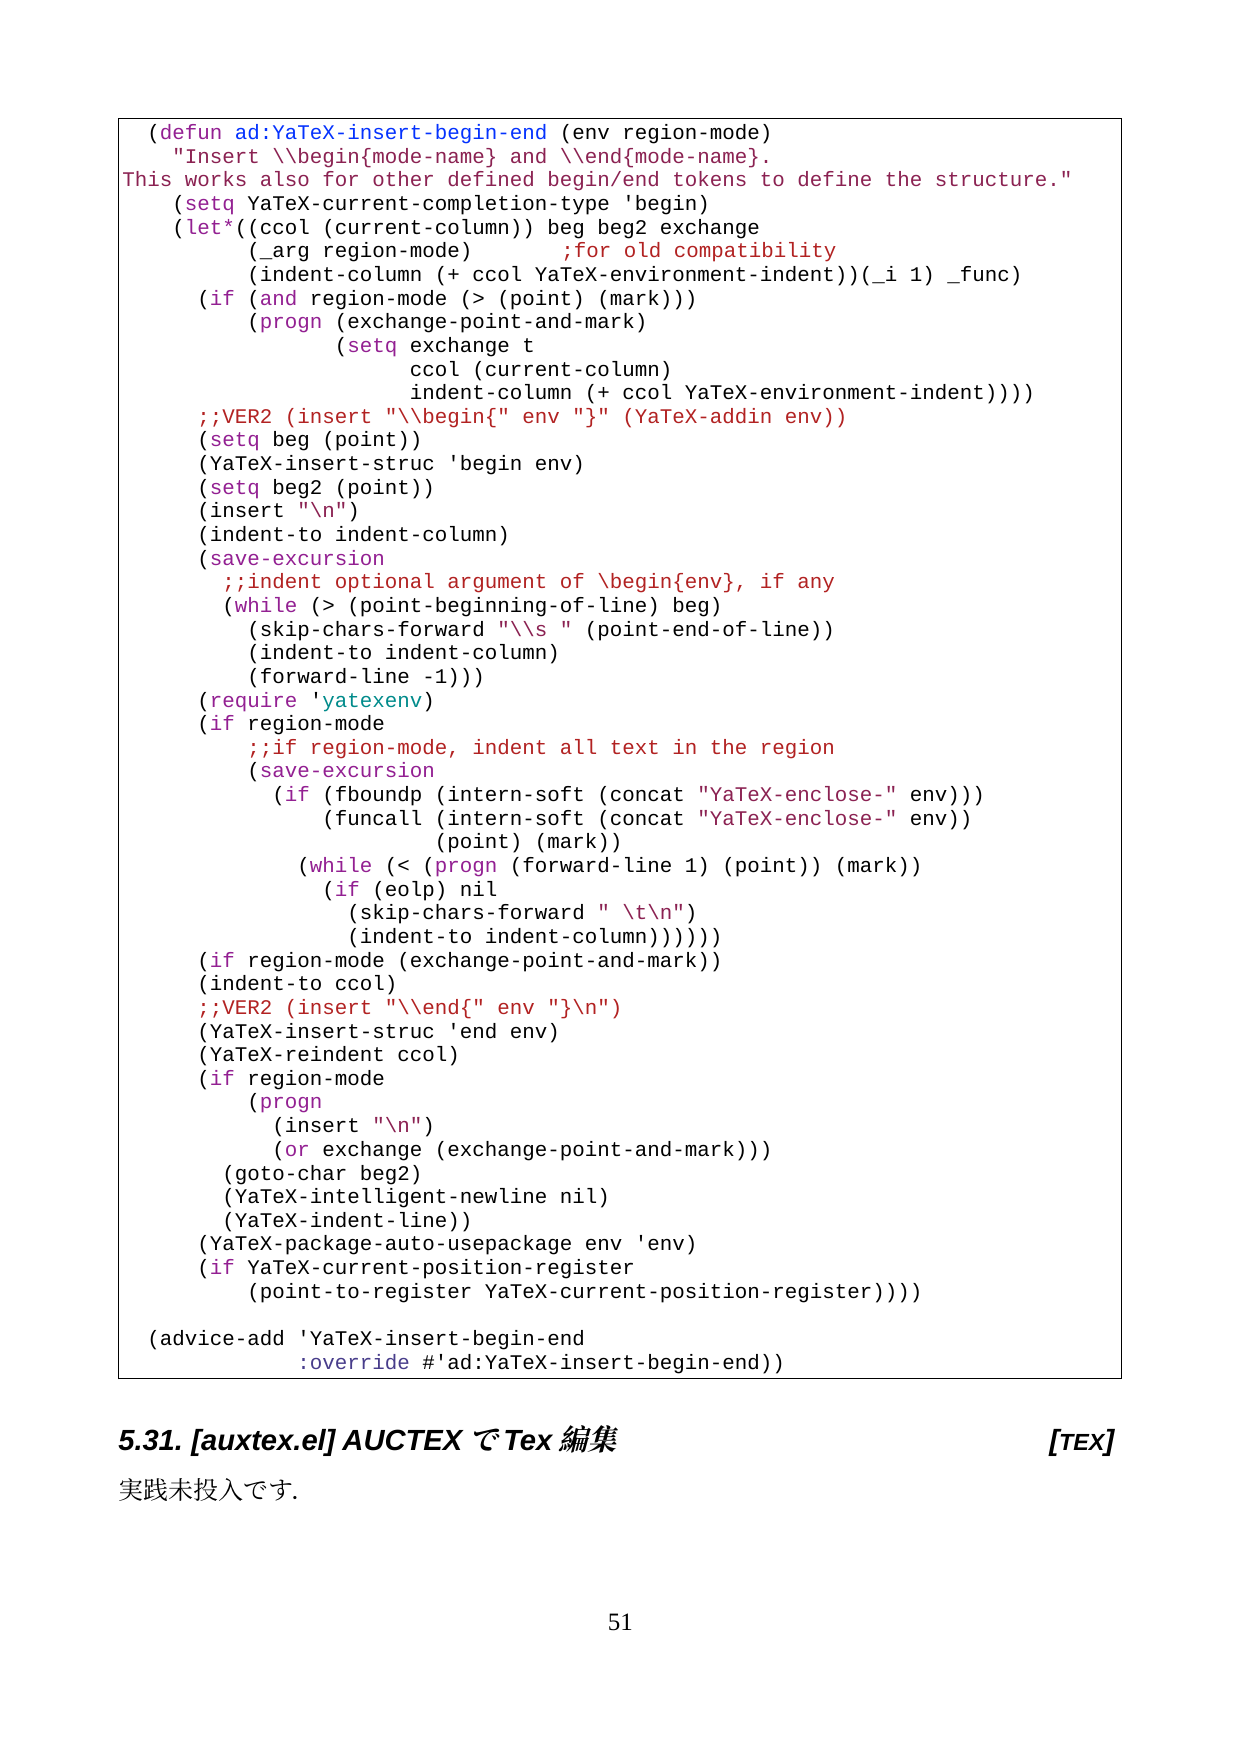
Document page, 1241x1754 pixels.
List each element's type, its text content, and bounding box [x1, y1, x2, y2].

text (insert "\n") [119, 496, 1121, 520]
text :override #'ad:YaTeX-insert-begin-end)) [119, 1348, 1121, 1378]
text (setq beg2 (point)) [119, 473, 1121, 496]
text ;;if region-mode, indent all text in the region [119, 733, 1121, 757]
text (if (and region-mode (> (point) (mark))) [119, 284, 1121, 307]
text (funcall (intern-soft (concat "YaTeX-enclose-" env)) [119, 804, 1121, 827]
text (indent-to indent-column) [119, 638, 1121, 662]
text (YaTeX-insert-struc 'begin env) [119, 449, 1121, 473]
text (indent-column (+ ccol YaTeX-environment-indent))(_i 1) _func) [119, 260, 1121, 284]
text (skip-chars-forward "\\s " (point-end-of-line)) [119, 615, 1121, 638]
text (forward-line -1))) [119, 662, 1121, 686]
text (if region-mode [119, 709, 1121, 733]
text (YaTeX-intelligent-newline nil) [119, 1182, 1121, 1206]
text (if region-mode [119, 1064, 1121, 1088]
text (indent-to indent-column)))))) [119, 922, 1121, 946]
text (YaTeX-reindent ccol) [119, 1040, 1121, 1064]
text (progn (exchange-point-and-mark) [119, 307, 1121, 331]
text (YaTeX-package-auto-usepackage env 'env) [119, 1229, 1121, 1253]
text (setq exchange t [119, 331, 1121, 354]
text (if region-mode (exchange-point-and-mark)) [119, 946, 1121, 969]
text (setq beg (point)) [119, 426, 1121, 449]
text ccol (current-column) [119, 354, 1121, 378]
text (indent-to ccol) [119, 969, 1121, 993]
text (while (> (point-beginning-of-line) beg) [119, 591, 1121, 615]
text (point) (mark)) [119, 827, 1121, 851]
text (if (fboundp (intern-soft (concat "YaTeX-enclose-" env))) [119, 780, 1121, 804]
text (insert "\n") [119, 1111, 1121, 1135]
text (skip-chars-forward " \t\n") [119, 898, 1121, 922]
text 実践未投入です． [118, 1471, 1122, 1536]
text ;;VER2 (insert "\\end{" env "}\n") [119, 993, 1121, 1017]
text (or exchange (exchange-point-and-mark))) [119, 1135, 1121, 1158]
text (indent-to indent-column) [119, 520, 1121, 544]
text (if (eolp) nil [119, 875, 1121, 898]
text (point-to-register YaTeX-current-position-register)))) [119, 1277, 1121, 1300]
text ;;indent optional argument of \begin{env}, if any [119, 567, 1121, 591]
text indent-column (+ ccol YaTeX-environment-indent)))) [119, 378, 1121, 402]
text (defun ad:YaTeX-insert-begin-end (env region-mode) [119, 119, 1121, 142]
text (setq YaTeX-current-completion-type 'begin) [119, 189, 1121, 213]
text (YaTeX-insert-struc 'end env) [119, 1017, 1121, 1040]
text (if YaTeX-current-position-register [119, 1253, 1121, 1277]
text (let*((ccol (current-column)) beg beg2 exchange [119, 213, 1121, 236]
text (advice-add 'YaTeX-insert-begin-end [119, 1324, 1121, 1348]
text (require 'yatexenv) [119, 686, 1121, 709]
subtitle [auxtex.el] AUCTEXでTex編集 [tex] [118, 1417, 1122, 1458]
text (save-excursion [119, 544, 1121, 567]
text This works also for other defined begin/end tokens to define the structure." [119, 165, 1121, 189]
text (while (< (progn (forward-line 1) (point)) (mark)) [119, 851, 1121, 875]
text ;;VER2 (insert "\\begin{" env "}" (YaTeX-addin env)) [119, 402, 1121, 426]
text "Insert \\begin{mode-name} and \\end{mode-name}. [119, 142, 1121, 165]
text (save-excursion [119, 757, 1121, 780]
text (progn [119, 1088, 1121, 1111]
text (YaTeX-indent-line)) [119, 1206, 1121, 1229]
text (goto-char beg2) [119, 1158, 1121, 1182]
text (_arg region-mode) ;for old compatibility [119, 236, 1121, 260]
